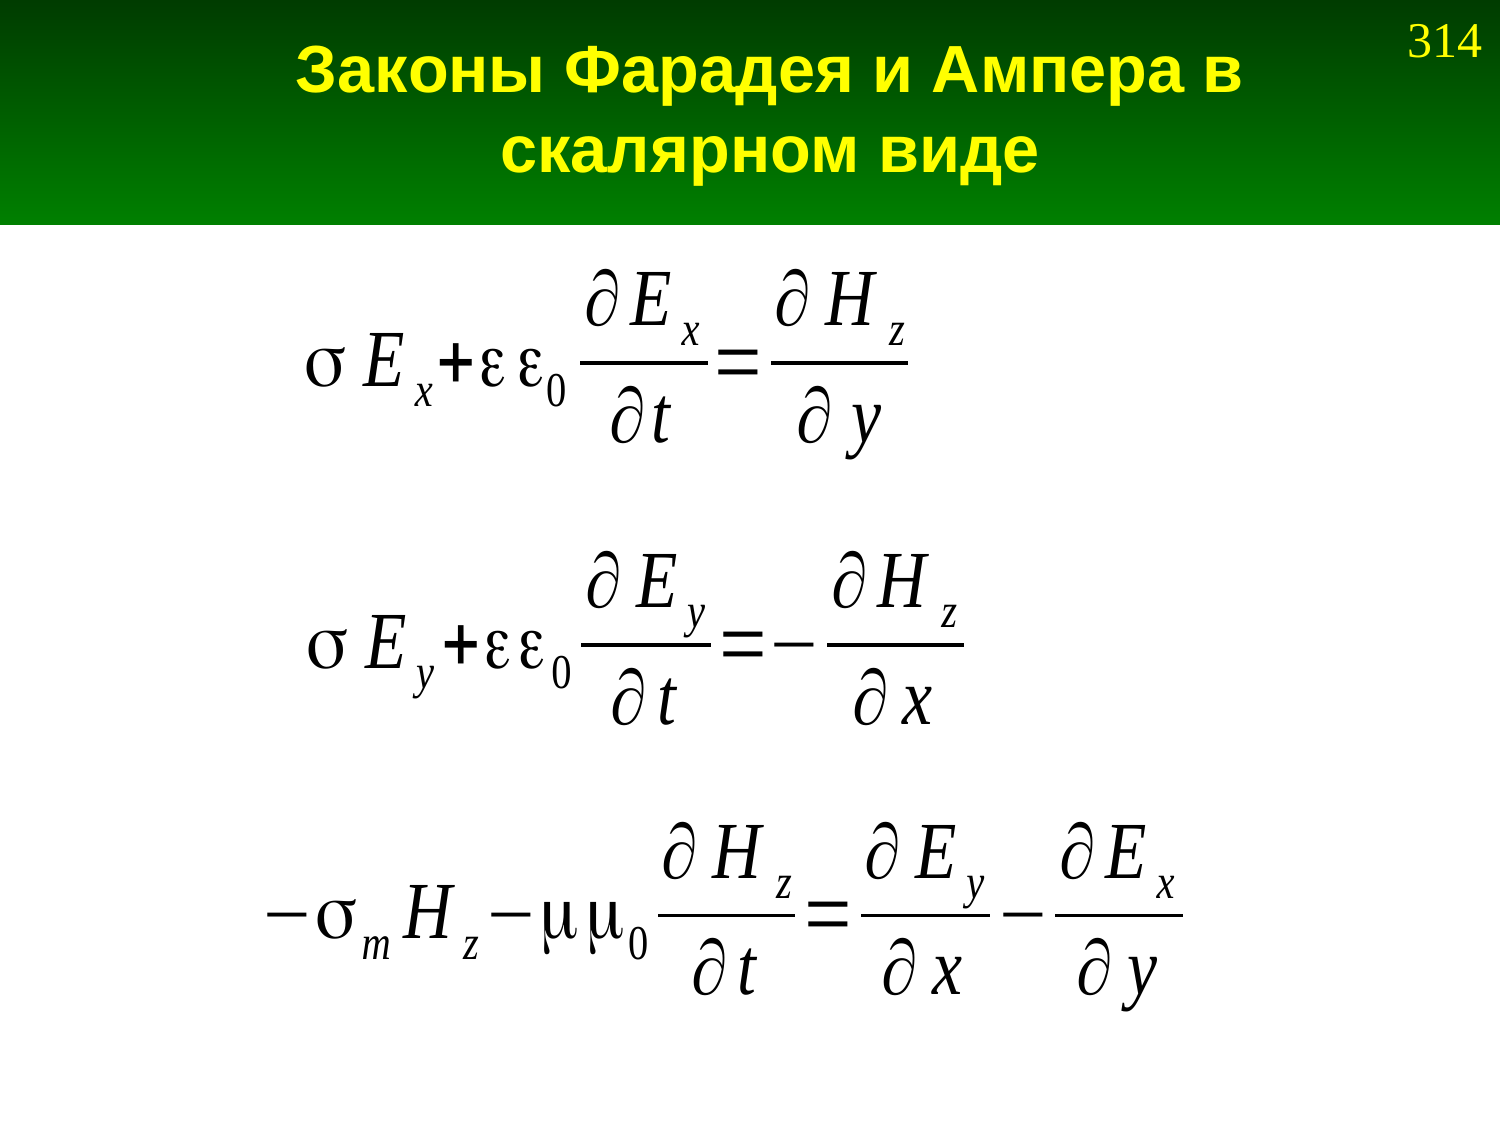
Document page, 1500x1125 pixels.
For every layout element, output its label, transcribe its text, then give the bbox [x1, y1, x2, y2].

chart [243, 807, 1201, 1014]
chart [289, 536, 983, 743]
chart [287, 254, 929, 461]
title Законы Фарадея и Ампера в скалярном виде [100, 2, 1441, 209]
